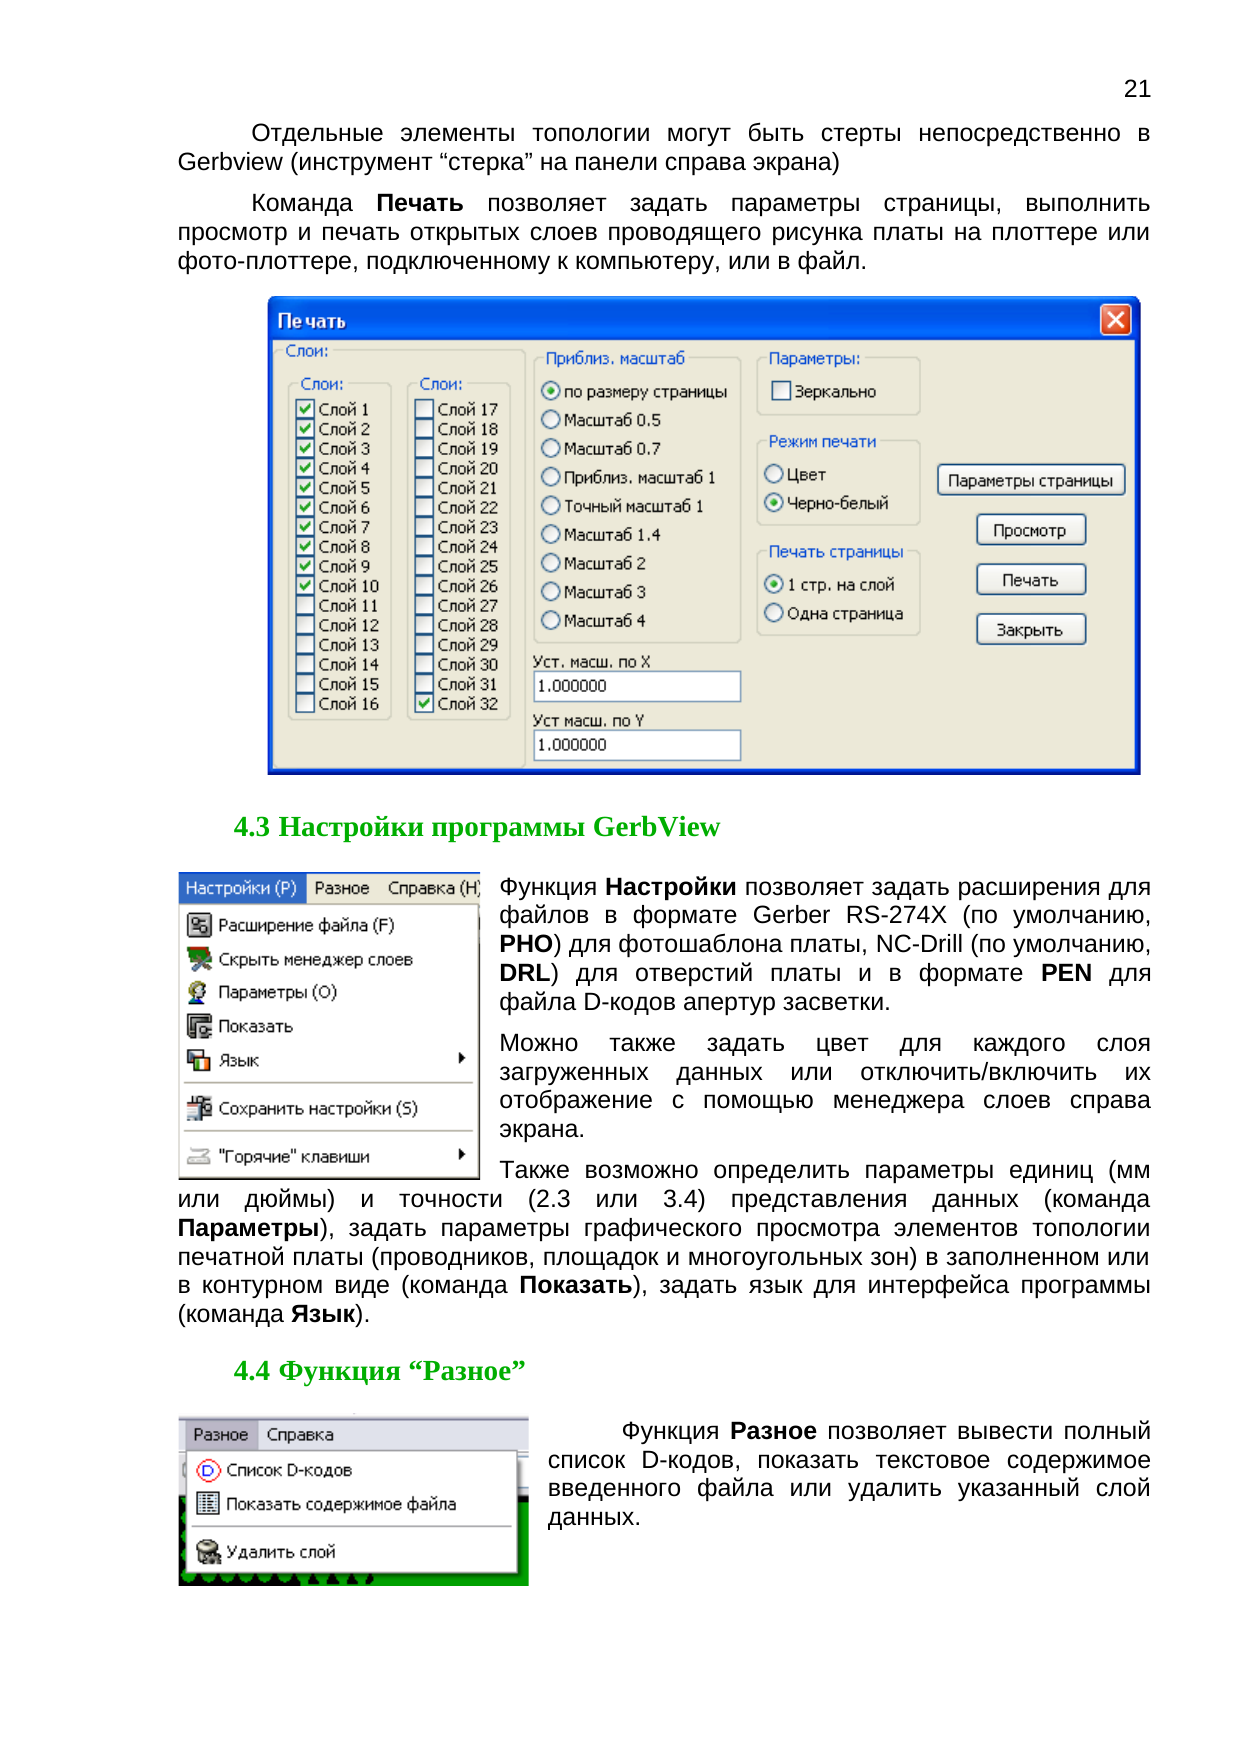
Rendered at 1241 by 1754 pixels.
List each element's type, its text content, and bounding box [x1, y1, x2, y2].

text Также возможно определить параметры единиц (мм или дюймы) и точности (2.3 или 3.4) представления данных (команда Параметры), задать параметры графического просмотра элементов топологии печатной платы (проводников, площадок и многоугольных зон) в заполненном или в контурном виде (команда Показать), задать язык для интерфейса программы (команда Язык). [177, 1155, 1152, 1328]
picture [267, 296, 1141, 775]
text Команда Печать позволяет задать параметры страницы, выполнить просмотр и печать открытых слоев проводящего рисунка платы на плоттере или фото-плоттере, подключенному к компьютеру, или в файл. [177, 188, 1152, 274]
subtitle Функция “Разное” [233, 1353, 1152, 1386]
text Функция Разное позволяет вывести полный список D-кодов, показать текстовое содержимое введенного файла или удалить указанный слой данных. [529, 1416, 1152, 1531]
picture [178, 872, 481, 1180]
subtitle Настройки программы GerbView [233, 809, 1152, 842]
text Функция Настройки позволяет задать расширения для файлов в формате Gerber RS-274X (по умолчанию, PHO) для фотошаблона платы, NC-Drill (по умолчанию, DRL) для отверстий платы и в формате PEN для файла D-кодов апертур засветки. [481, 872, 1152, 1015]
text Можно также задать цвет для каждого слоя загруженных данных или отключить/включить их отображение c помощью менеджера слоев справа экрана. [481, 1028, 1152, 1143]
text Отдельные элементы топологии могут быть стерты непосредственно в Gerbview (инструмент “стерка” на панели справа экрана) [177, 118, 1152, 176]
picture [178, 1413, 529, 1586]
